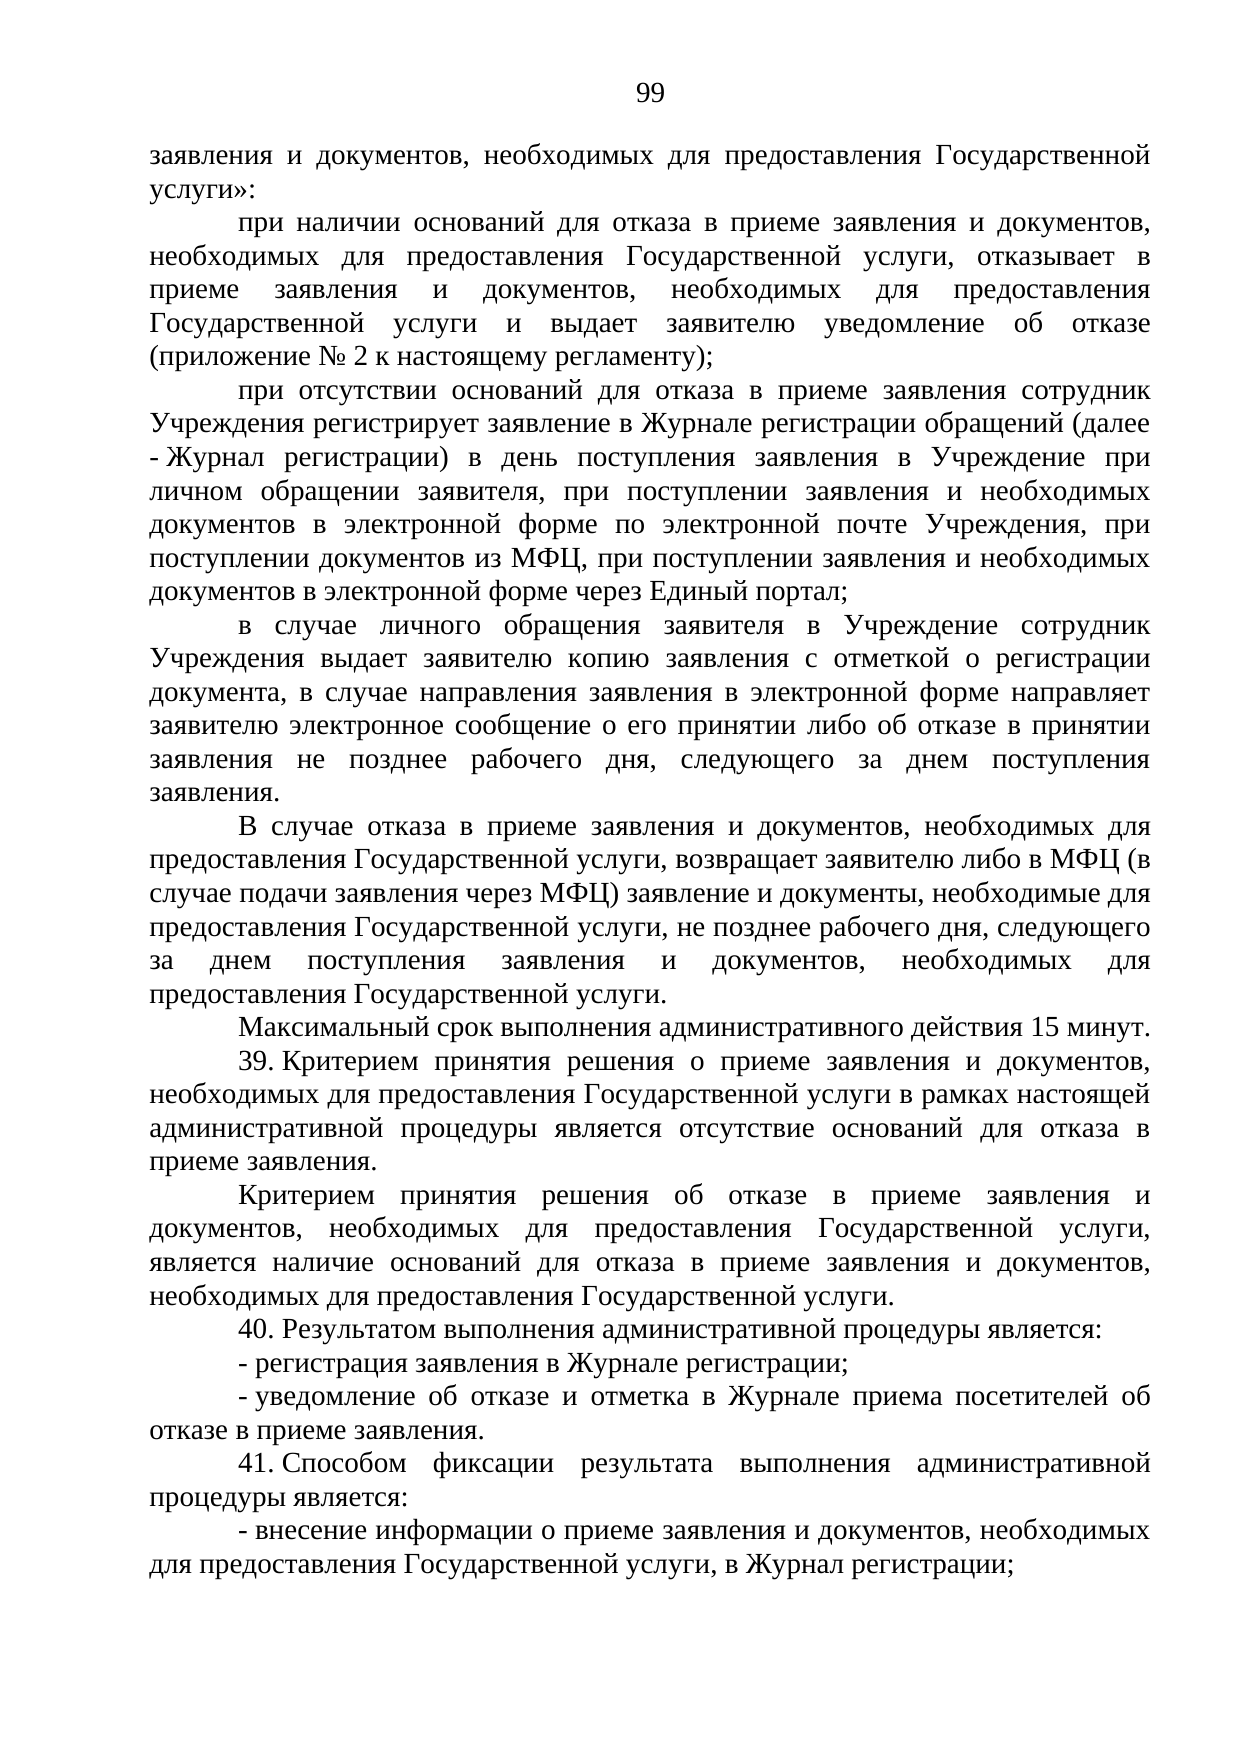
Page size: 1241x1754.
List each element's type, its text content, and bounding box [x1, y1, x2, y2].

text Критерием принятия решения об отказе в приеме заявления и документов, необходимых для предоставления Государственной услуги, является наличие оснований для отказа в приеме заявления и документов, необходимых для предоставления Государственной услуги. [149, 1177, 1152, 1311]
text - внесение информации о приеме заявления и документов, необходимых для предоставления Государственной услуги, в Журнал регистрации; [149, 1512, 1152, 1579]
text 40. Результатом выполнения административной процедуры является: [149, 1311, 1152, 1345]
text 41. Способом фиксации результата выполнения административной процедуры является: [149, 1445, 1152, 1512]
text В случае отказа в приеме заявления и документов, необходимых для предоставления Государственной услуги, возвращает заявителю либо в МФЦ (в случае подачи заявления через МФЦ) заявление и документы, необходимые для предоставления Государственной услуги, не позднее рабочего дня, следующего за днем поступления заявления и документов, необходимых для предоставления Государственной услуги. [149, 808, 1152, 1009]
text при отсутствии оснований для отказа в приеме заявления сотрудник Учреждения регистрирует заявление в Журнале регистрации обращений (далее - Журнал регистрации) в день поступления заявления в Учреждение при личном обращении заявителя, при поступлении заявления и необходимых документов в электронной форме по электронной почте Учреждения, при поступлении документов из МФЦ, при поступлении заявления и необходимых документов в электронной форме через Единый портал; [149, 372, 1152, 607]
text при наличии оснований для отказа в приеме заявления и документов, необходимых для предоставления Государственной услуги, отказывает в приеме заявления и документов, необходимых для предоставления Государственной услуги и выдает заявителю уведомление об отказе (приложение № 2 к настоящему регламенту); [149, 204, 1152, 372]
text - регистрация заявления в Журнале регистрации; [149, 1345, 1152, 1378]
text Максимальный срок выполнения административного действия 15 минут. [149, 1009, 1152, 1043]
text 39. Критерием принятия решения о приеме заявления и документов, необходимых для предоставления Государственной услуги в рамках настоящей административной процедуры является отсутствие оснований для отказа в приеме заявления. [149, 1043, 1152, 1177]
text в случае личного обращения заявителя в Учреждение сотрудник Учреждения выдает заявителю копию заявления с отметкой о регистрации документа, в случае направления заявления в электронной форме направляет заявителю электронное сообщение о его принятии либо об отказе в принятии заявления не позднее рабочего дня, следующего за днем поступления заявления. [149, 607, 1152, 808]
text заявления и документов, необходимых для предоставления Государственной услуги»: [149, 137, 1152, 204]
text - уведомление об отказе и отметка в Журнале приема посетителей об отказе в приеме заявления. [149, 1378, 1152, 1445]
